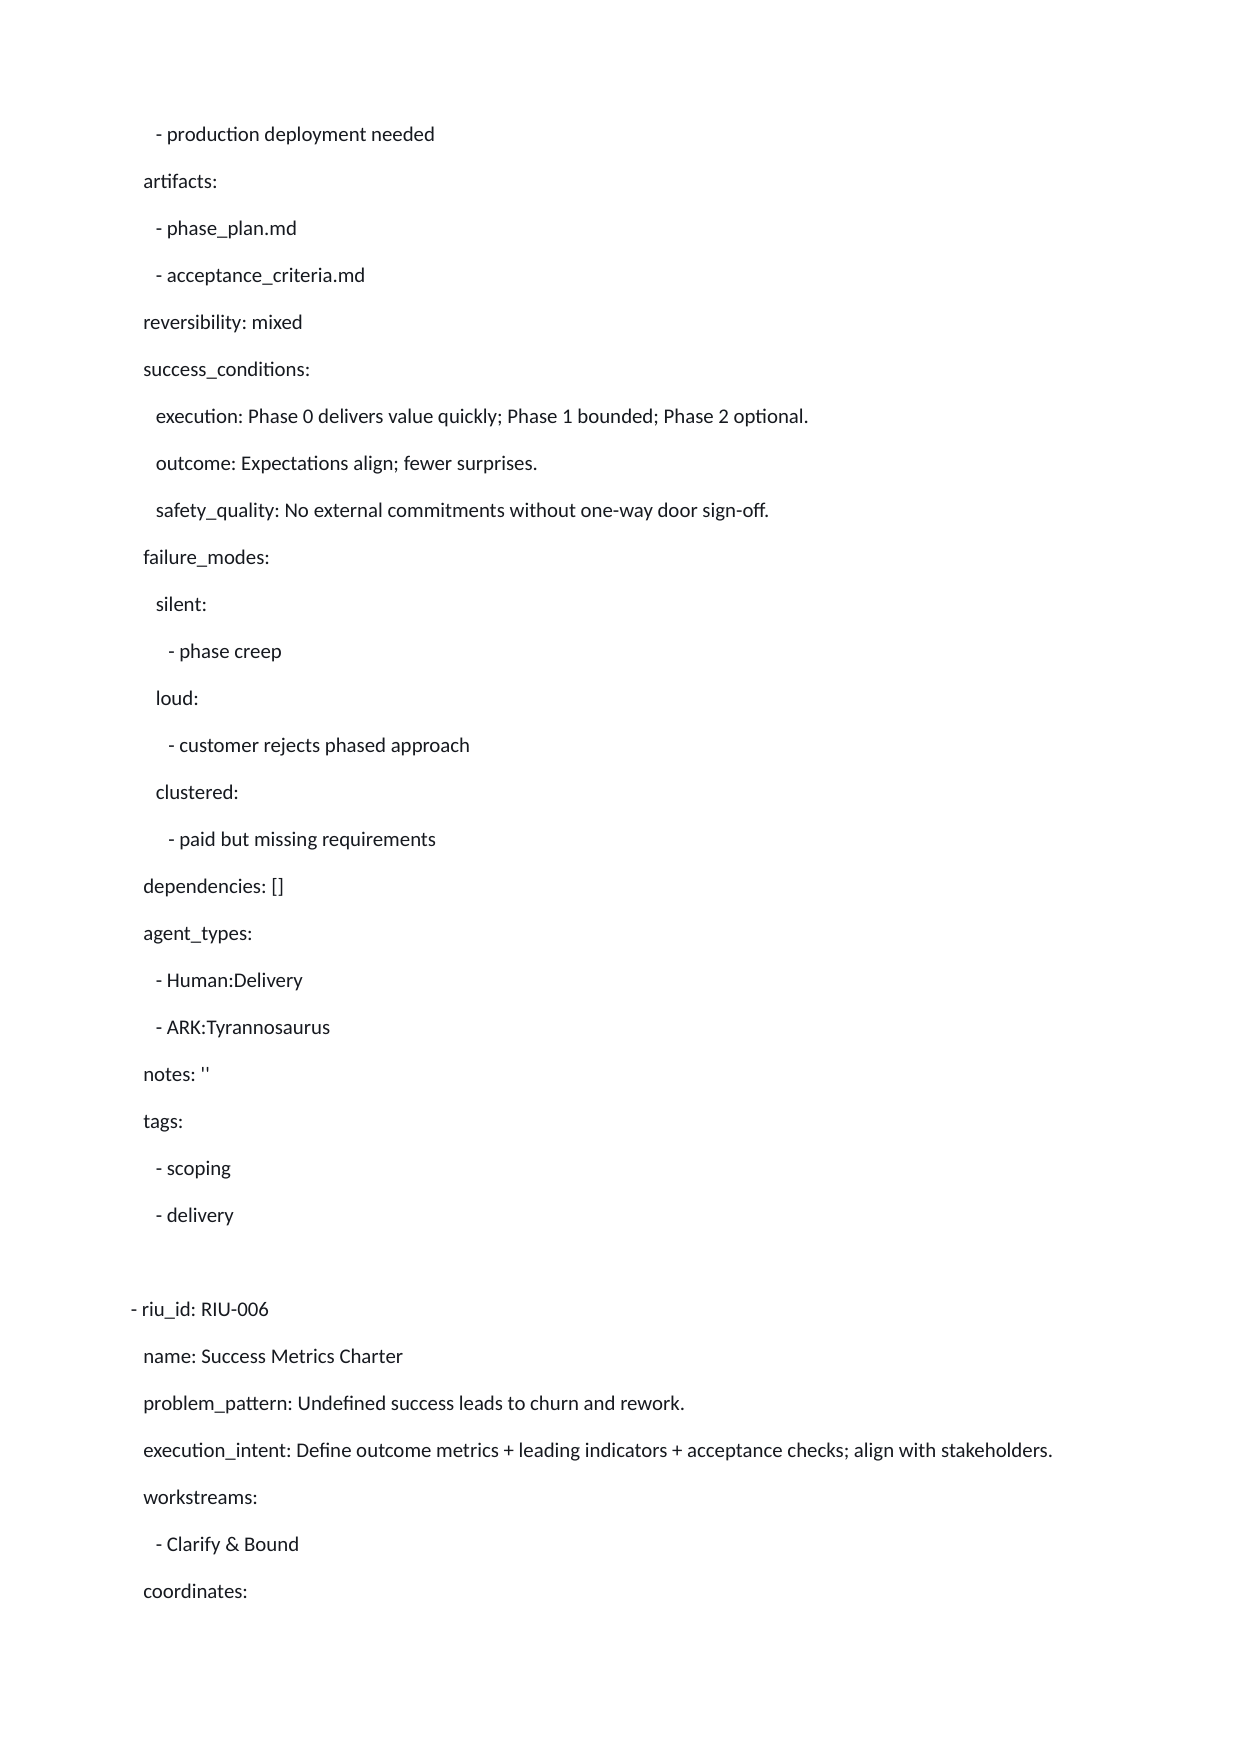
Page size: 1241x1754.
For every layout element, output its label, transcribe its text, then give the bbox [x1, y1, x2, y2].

text artifacts: [118, 165, 1122, 194]
text - phase_plan.md [118, 212, 1122, 241]
text - riu_id: RIU-006 [118, 1293, 1122, 1322]
text failure_modes: [118, 541, 1122, 570]
text - Human:Delivery [118, 964, 1122, 992]
text - production deployment needed [118, 118, 1122, 147]
text name: Success Metrics Charter [118, 1340, 1122, 1369]
text outcome: Expectations align; fewer surprises. [118, 447, 1122, 476]
text - scoping [118, 1152, 1122, 1180]
text - customer rejects phased approach [118, 729, 1122, 758]
text success_conditions: [118, 353, 1122, 382]
text - ARK:Tyrannosaurus [118, 1011, 1122, 1039]
text tags: [118, 1105, 1122, 1133]
text execution_intent: Define outcome metrics + leading indicators + acceptance checks; align with stakeholders. [118, 1434, 1122, 1463]
text silent: [118, 588, 1122, 617]
text - paid but missing requirements [118, 823, 1122, 852]
text clustered: [118, 776, 1122, 804]
text coordinates: [118, 1575, 1122, 1604]
text - phase creep [118, 635, 1122, 664]
text loud: [118, 682, 1122, 711]
text dependencies: [] [118, 870, 1122, 898]
text execution: Phase 0 delivers value quickly; Phase 1 bounded; Phase 2 optional. [118, 400, 1122, 429]
text notes: '' [118, 1058, 1122, 1086]
text - delivery [118, 1199, 1122, 1227]
text safety_quality: No external commitments without one-way door sign-off. [118, 494, 1122, 523]
text workstreams: [118, 1481, 1122, 1510]
text reversibility: mixed [118, 306, 1122, 335]
text - Clarify & Bound [118, 1528, 1122, 1557]
text agent_types: [118, 917, 1122, 946]
text - acceptance_criteria.md [118, 259, 1122, 288]
text problem_pattern: Undefined success leads to churn and rework. [118, 1387, 1122, 1416]
